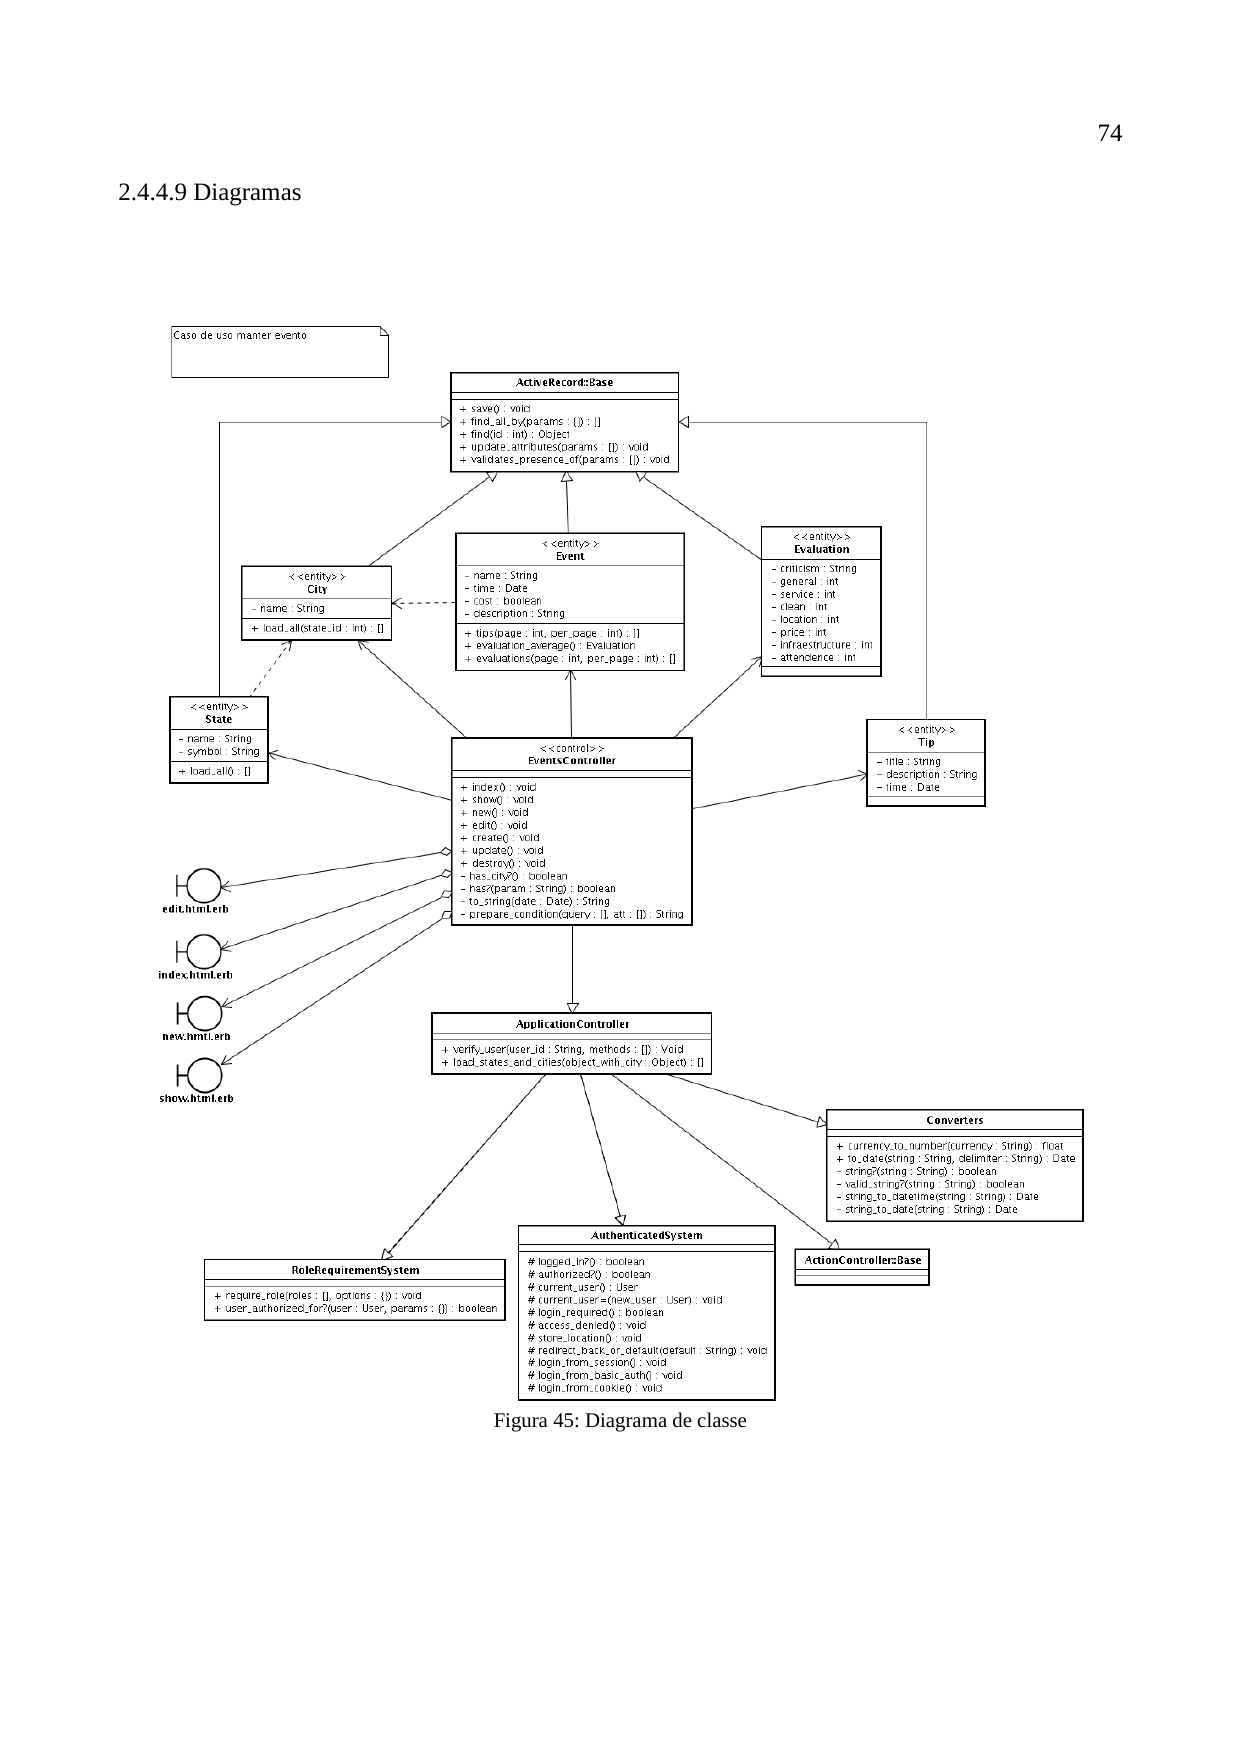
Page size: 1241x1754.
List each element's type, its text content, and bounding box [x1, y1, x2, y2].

picture [149, 319, 1092, 1408]
text Figura 45: Diagrama de classe [149, 1408, 1091, 1432]
subtitle Diagramas [118, 177, 1122, 206]
